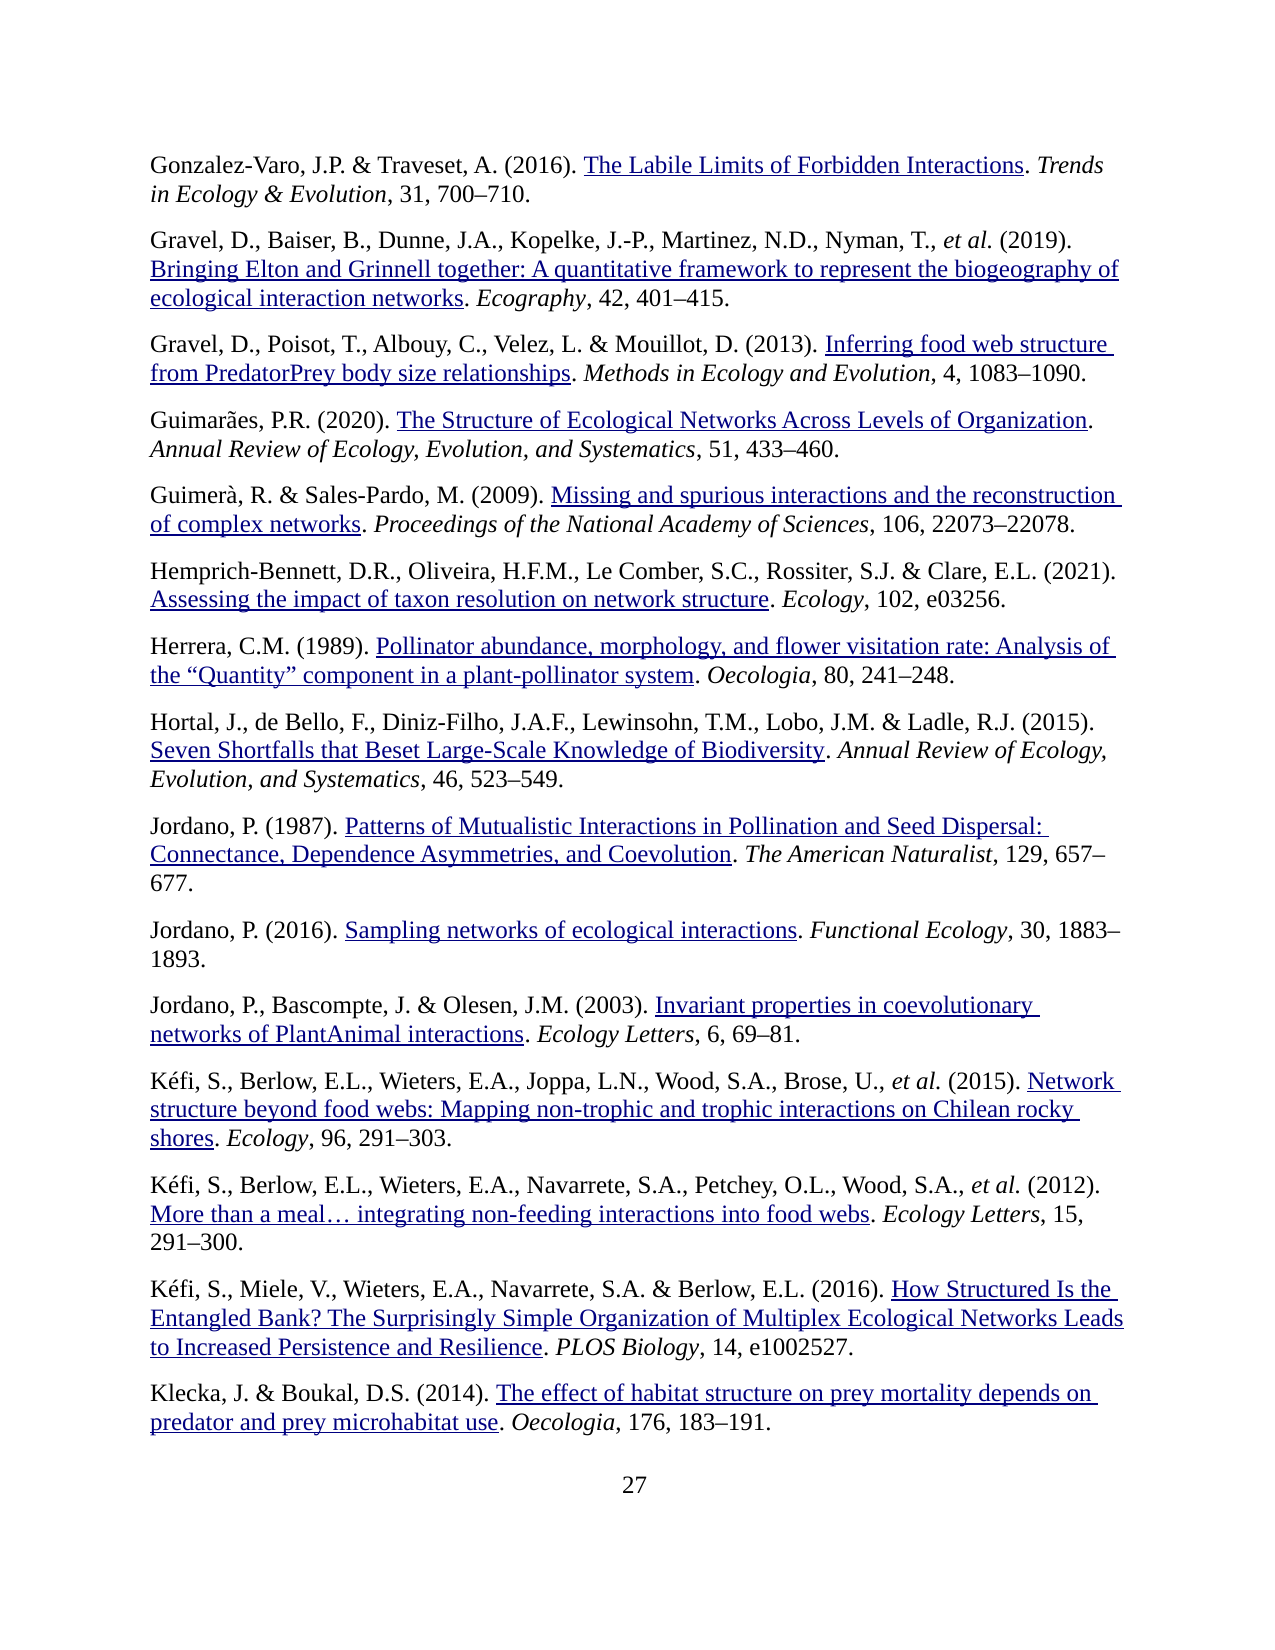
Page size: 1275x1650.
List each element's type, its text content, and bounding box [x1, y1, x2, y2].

text Gravel, D., Baiser, B., Dunne, J.A., Kopelke, J.-P., Martinez, N.D., Nyman, T., et al. (2019). Bringing Elton and Grinnell together: A quantitative framework to represent the biogeography of ecological interaction networks. Ecography, 42, 401–415. [150, 225, 1125, 312]
text Guimerà, R. & Sales-Pardo, M. (2009). Missing and spurious interactions and the reconstruction of complex networks. Proceedings of the National Academy of Sciences, 106, 22073–22078. [150, 480, 1125, 538]
text Kéfi, S., Berlow, E.L., Wieters, E.A., Navarrete, S.A., Petchey, O.L., Wood, S.A., et al. (2012). More than a meal… integrating non-feeding interactions into food webs. Ecology Letters, 15, 291–300. [150, 1170, 1125, 1256]
text Jordano, P., Bascompte, J. & Olesen, J.M. (2003). Invariant properties in coevolutionary networks of PlantAnimal interactions. Ecology Letters, 6, 69–81. [150, 990, 1125, 1048]
text Kéfi, S., Miele, V., Wieters, E.A., Navarrete, S.A. & Berlow, E.L. (2016). How Structured Is the Entangled Bank? The Surprisingly Simple Organization of Multiplex Ecological Networks Leads to Increased Persistence and Resilience. PLOS Biology, 14, e1002527. [150, 1274, 1125, 1360]
text Jordano, P. (2016). Sampling networks of ecological interactions. Functional Ecology, 30, 1883–1893. [150, 915, 1125, 972]
text Kéfi, S., Berlow, E.L., Wieters, E.A., Joppa, L.N., Wood, S.A., Brose, U., et al. (2015). Network structure beyond food webs: Mapping non-trophic and trophic interactions on Chilean rocky shores. Ecology, 96, 291–303. [150, 1066, 1125, 1152]
text Herrera, C.M. (1989). Pollinator abundance, morphology, and flower visitation rate: Analysis of the “Quantity” component in a plant-pollinator system. Oecologia, 80, 241–248. [150, 631, 1125, 689]
text Jordano, P. (1987). Patterns of Mutualistic Interactions in Pollination and Seed Dispersal: Connectance, Dependence Asymmetries, and Coevolution. The American Naturalist, 129, 657–677. [150, 811, 1125, 897]
text Gonzalez-Varo, J.P. & Traveset, A. (2016). The Labile Limits of Forbidden Interactions. Trends in Ecology & Evolution, 31, 700–710. [150, 150, 1125, 207]
text Hemprich-Bennett, D.R., Oliveira, H.F.M., Le Comber, S.C., Rossiter, S.J. & Clare, E.L. (2021). Assessing the impact of taxon resolution on network structure. Ecology, 102, e03256. [150, 556, 1125, 613]
text Hortal, J., de Bello, F., Diniz-Filho, J.A.F., Lewinsohn, T.M., Lobo, J.M. & Ladle, R.J. (2015). Seven Shortfalls that Beset Large-Scale Knowledge of Biodiversity. Annual Review of Ecology, Evolution, and Systematics, 46, 523–549. [150, 707, 1125, 793]
text Guimarães, P.R. (2020). The Structure of Ecological Networks Across Levels of Organization. Annual Review of Ecology, Evolution, and Systematics, 51, 433–460. [150, 405, 1125, 462]
text Gravel, D., Poisot, T., Albouy, C., Velez, L. & Mouillot, D. (2013). Inferring food web structure from PredatorPrey body size relationships. Methods in Ecology and Evolution, 4, 1083–1090. [150, 329, 1125, 387]
text Klecka, J. & Boukal, D.S. (2014). The effect of habitat structure on prey mortality depends on predator and prey microhabitat use. Oecologia, 176, 183–191. [150, 1378, 1125, 1436]
